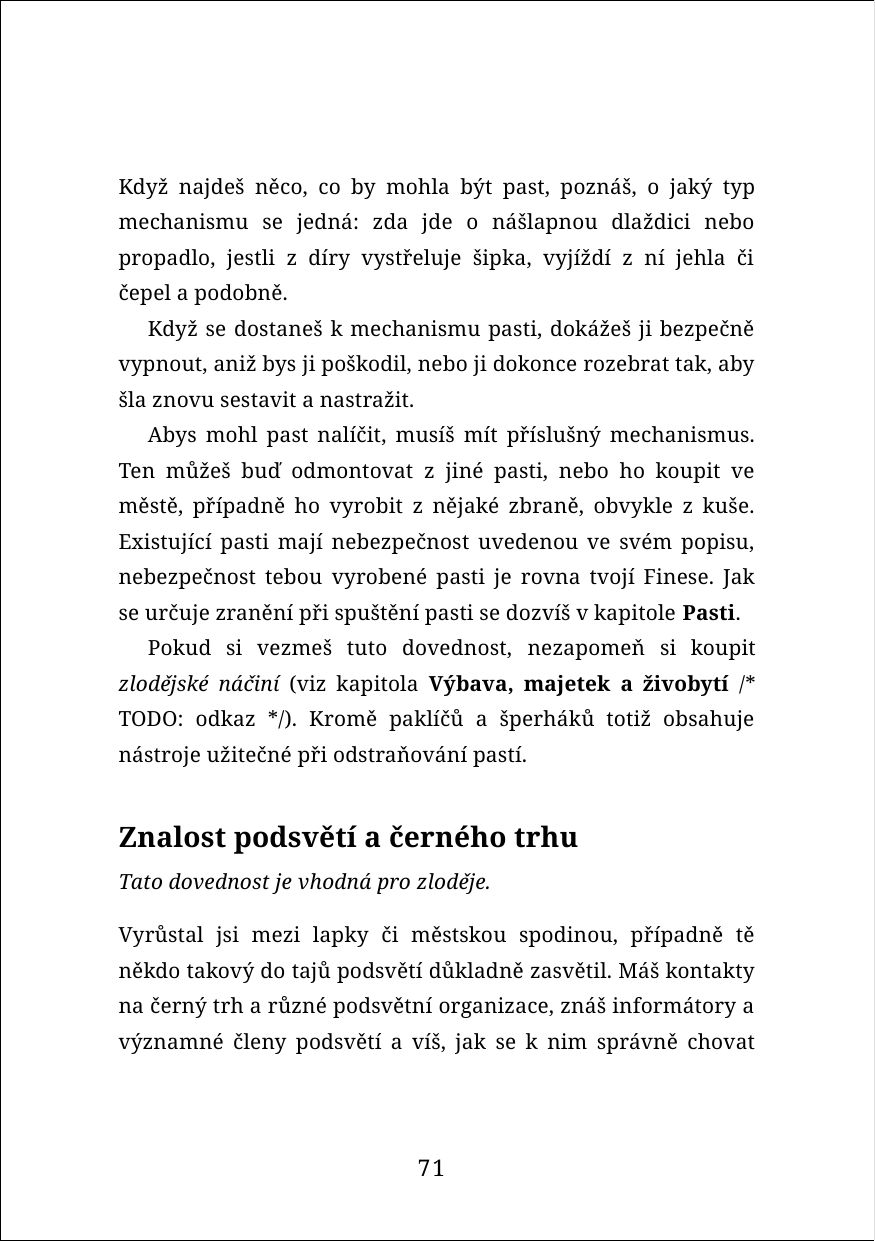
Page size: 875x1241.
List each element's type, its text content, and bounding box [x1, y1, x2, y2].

subtitle Znalost podsvětí a černého trhu [118, 817, 756, 855]
text Tato dovednost je vhodná pro zloděje. [118, 867, 756, 896]
text Když najdeš něco, co by mohla být past, poznáš, o jaký typ mechanismu se jedná: zda jde o nášlapnou dlaždici nebo propadlo, jestli z díry vystřeluje šipka, vyjíždí z ní jehla či čepel a podobně. Když se dostaneš k mechanismu pasti, dokážeš ji bezpečně vypnout, aniž bys ji poškodil, nebo ji dokonce rozebrat tak, aby šla znovu sestavit a nastražit. Abys mohl past nalíčit, musíš mít příslušný mechanismus. Ten můžeš buď odmontovat z jiné pasti, nebo ho koupit ve městě, případně ho vyrobit z nějaké zbraně, obvykle z kuše. Existující pasti mají nebezpečnost uvedenou ve svém popisu, nebezpečnost tebou vyrobené pasti je rovna tvojí Finese. Jak se určuje zranění při spuštění pasti se dozvíš v kapitole Pasti. Pokud si vezmeš tuto dovednost, nezapomeň si koupit zlodějské náčiní (viz kapitola Výbava, majetek a živobytí /* TODO: odkaz */). Kromě paklíčů a šperháků totiž obsahuje nástroje užitečné při odstraňování pastí. [118, 172, 756, 768]
text Vyrůstal jsi mezi lapky či městskou spodinou, případně tě někdo takový do tajů podsvětí důkladně zasvětil. Máš kontakty na černý trh a různé podsvětní organizace, znáš informátory a významné členy podsvětí a víš, jak se k nim správně chovat [118, 920, 756, 1055]
